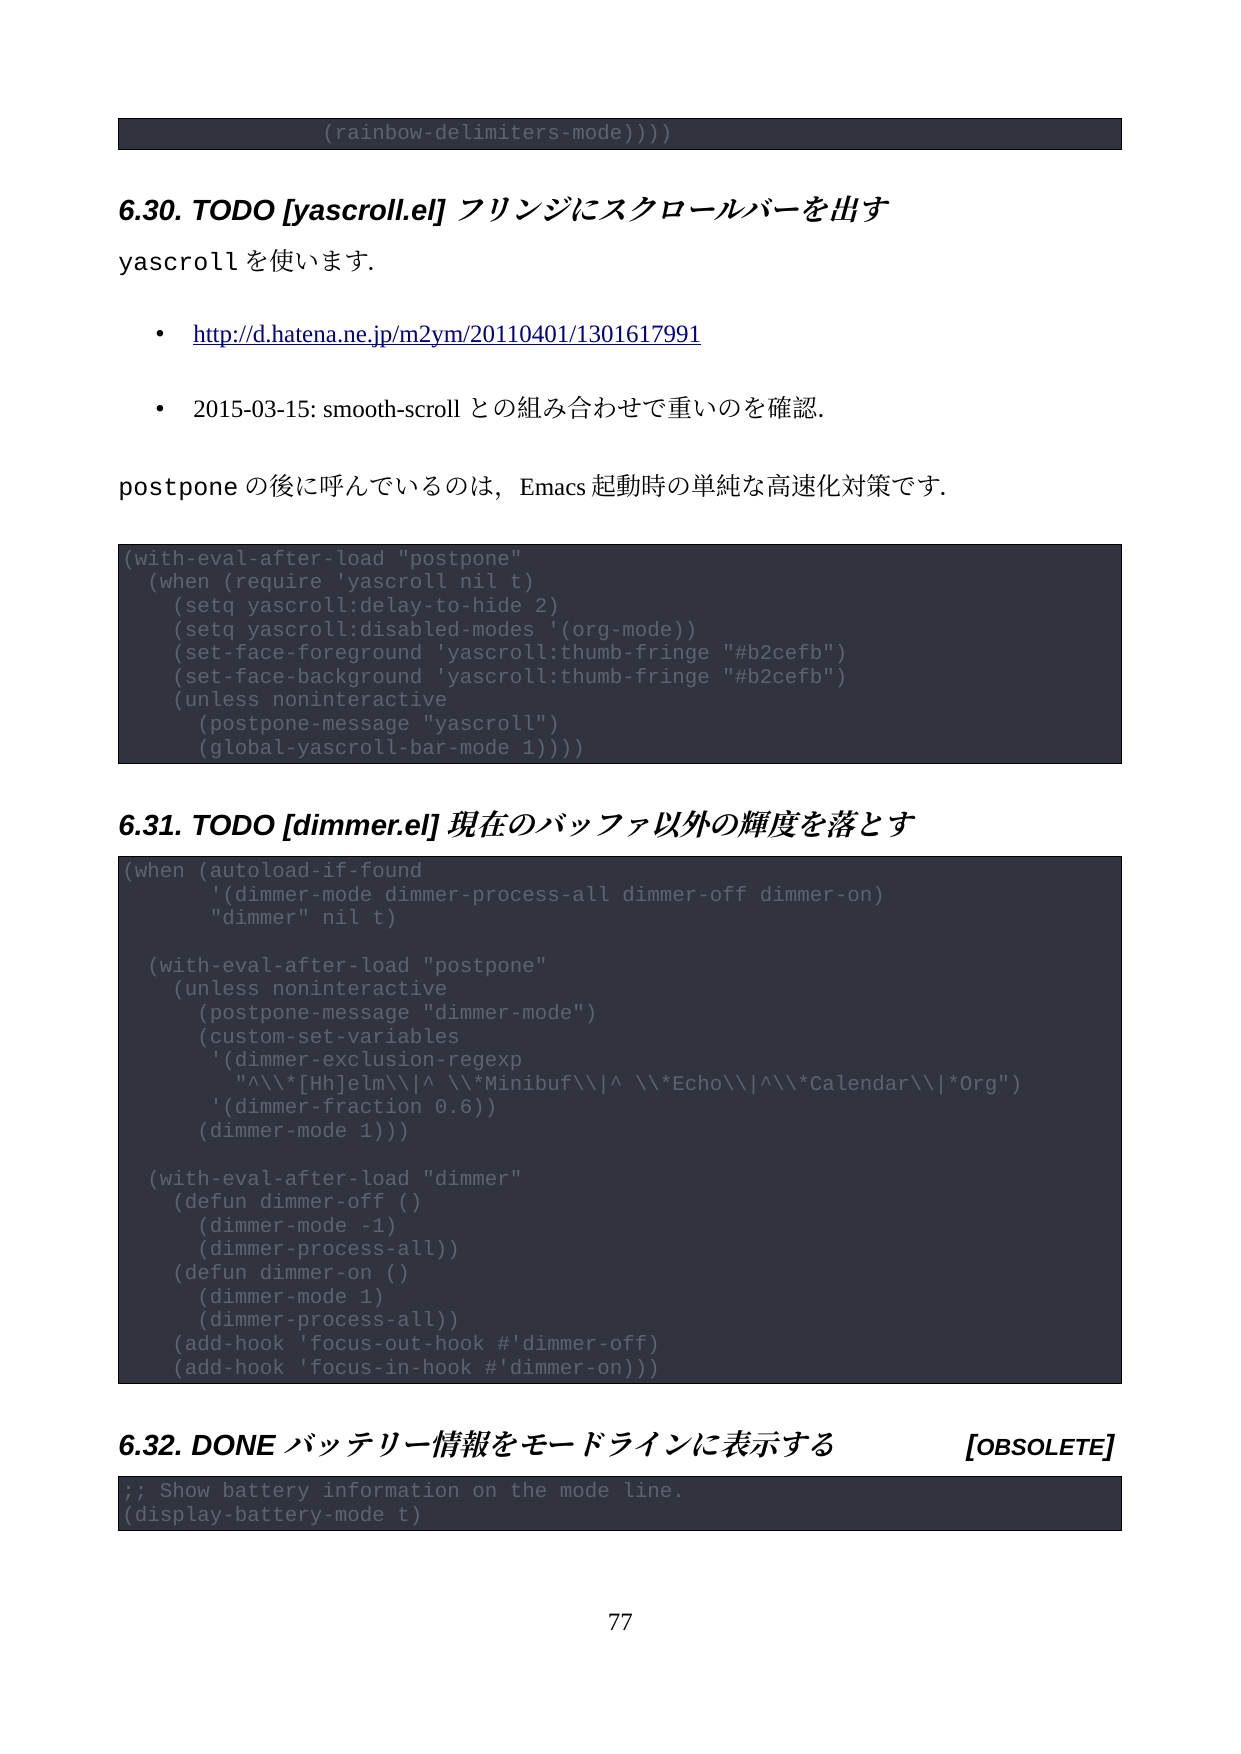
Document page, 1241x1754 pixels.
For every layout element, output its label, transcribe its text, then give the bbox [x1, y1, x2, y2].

text '(dimmer-mode dimmer-process-all dimmer-off dimmer-on) [119, 880, 1121, 903]
text ;; Show battery information on the mode line. [119, 1477, 1121, 1500]
text (add-hook 'focus-out-hook #'dimmer-off) [119, 1329, 1121, 1353]
text (rainbow-delimiters-mode)))) [119, 119, 1121, 149]
text (defun dimmer-off () [119, 1187, 1121, 1211]
text (dimmer-mode 1))) [119, 1116, 1121, 1140]
text (setq yascroll:delay-to-hide 2) [119, 591, 1121, 614]
text "dimmer" nil t) [119, 903, 1121, 927]
text (dimmer-process-all)) [119, 1305, 1121, 1329]
text (postpone-message "dimmer-mode") [119, 998, 1121, 1022]
text (when (autoload-if-found [119, 857, 1121, 880]
text (unless noninteractive [119, 974, 1121, 998]
subtitle DONE バッテリー情報をモードラインに表示する [obsolete] [118, 1422, 1122, 1463]
text (unless noninteractive [119, 686, 1121, 709]
text (postpone-message "yascroll") [119, 709, 1121, 733]
text (when (require 'yascroll nil t) [119, 567, 1121, 591]
text (global-yascroll-bar-mode 1)))) [119, 733, 1121, 763]
text postpone の後に呼んでいるのは，Emacs起動時の単純な高速化対策です． [118, 466, 1122, 531]
text (setq yascroll:disabled-modes '(org-mode)) [119, 614, 1121, 638]
text (display-battery-mode t) [119, 1500, 1121, 1530]
subtitle TODO [dimmer.el] 現在のバッファ以外の輝度を落とす [118, 802, 1122, 844]
text (with-eval-after-load "postpone" [119, 545, 1121, 567]
text '(dimmer-exclusion-regexp [119, 1045, 1121, 1069]
text yascroll を使います． [118, 241, 1122, 306]
text (dimmer-process-all)) [119, 1234, 1121, 1258]
text (custom-set-variables [119, 1022, 1121, 1045]
text (add-hook 'focus-in-hook #'dimmer-on))) [119, 1353, 1121, 1383]
text (dimmer-mode -1) [119, 1211, 1121, 1234]
text (with-eval-after-load "dimmer" [119, 1163, 1121, 1187]
list 2015-03-15: smooth-scroll との組み合わせで重いのを確認． [156, 389, 1122, 454]
list http://d.hatena.ne.jp/m2ym/20110401/1301617991 [156, 319, 1122, 376]
text (with-eval-after-load "postpone" [119, 951, 1121, 974]
text (set-face-foreground 'yascroll:thumb-fringe "#b2cefb") [119, 638, 1121, 662]
text (dimmer-mode 1) [119, 1282, 1121, 1305]
text (set-face-background 'yascroll:thumb-fringe "#b2cefb") [119, 662, 1121, 686]
subtitle TODO [yascroll.el] フリンジにスクロールバーを出す [118, 187, 1122, 229]
text "^\\*[Hh]elm\\|^ \\*Minibuf\\|^ \\*Echo\\|^\\*Calendar\\|*Org") [119, 1069, 1121, 1093]
text '(dimmer-fraction 0.6)) [119, 1093, 1121, 1116]
text (defun dimmer-on () [119, 1258, 1121, 1282]
